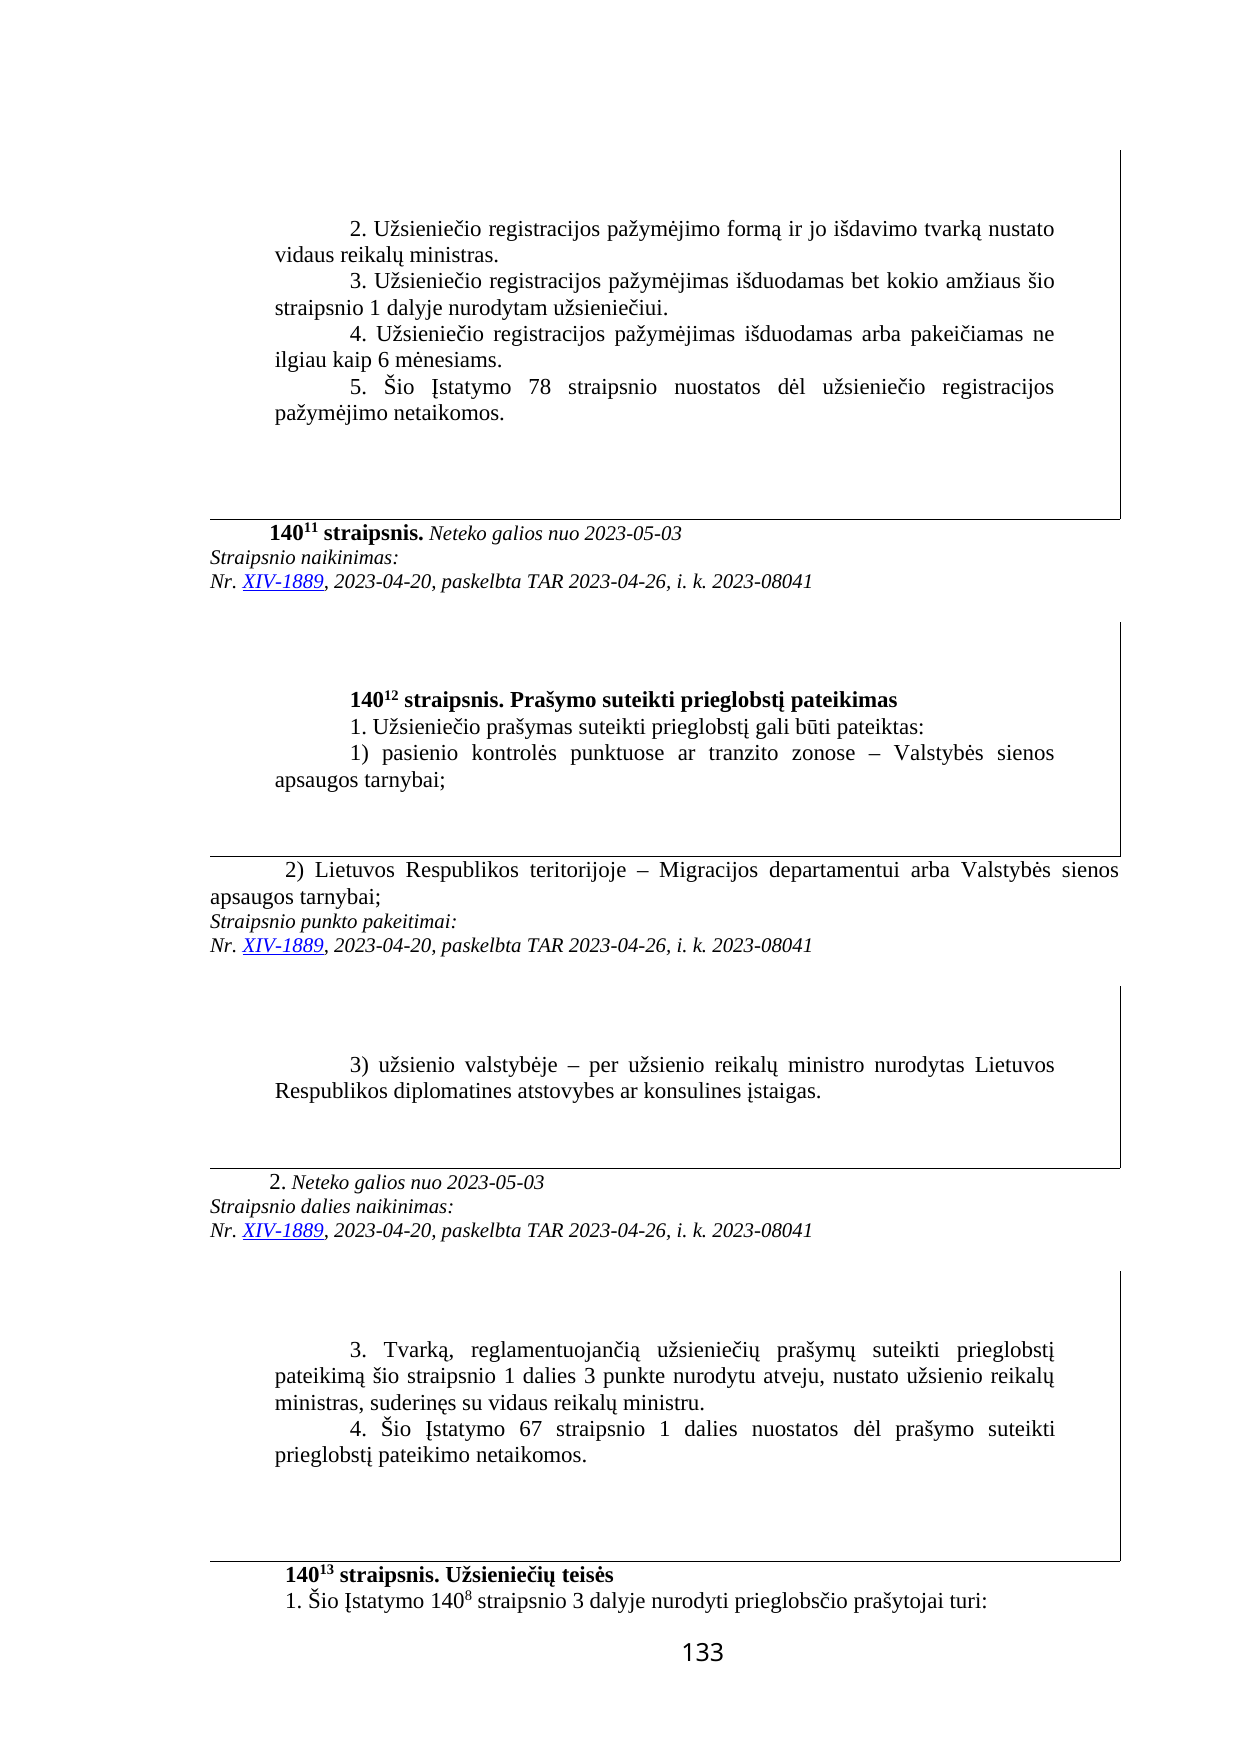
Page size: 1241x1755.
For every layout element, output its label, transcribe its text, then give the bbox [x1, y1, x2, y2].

text 1. Užsieniečio prašymas suteikti prieglobstį gali būti pateiktas: [210, 713, 1120, 739]
text Nr. XIV-1889, 2023-04-20, paskelbta TAR 2023-04-26, i. k. 2023-08041 [210, 1218, 1120, 1242]
text 3. Tvarką, reglamentuojančią užsieniečių prašymų suteikti prieglobstį pateikimą šio straipsnio 1 dalies 3 punkte nurodytu atveju, nustato užsienio reikalų ministras, suderinęs su vidaus reikalų ministru. [210, 1271, 1120, 1415]
text Nr. XIV-1889, 2023-04-20, paskelbta TAR 2023-04-26, i. k. 2023-08041 [210, 569, 1120, 593]
text 2. Neteko galios nuo 2023-05-03 [210, 1168, 1120, 1194]
text 14012 straipsnis. Prašymo suteikti prieglobstį pateikimas [210, 622, 1120, 713]
text Straipsnio naikinimas: [210, 545, 1120, 569]
text 4. Šio Įstatymo 67 straipsnio 1 dalies nuostatos dėl prašymo suteikti prieglobstį pateikimo netaikomos. [210, 1415, 1120, 1468]
text Straipsnio dalies naikinimas: [210, 1194, 1120, 1218]
text 3) užsienio valstybėje – per užsienio reikalų ministro nurodytas Lietuvos Respublikos diplomatines atstovybes ar konsulines įstaigas. [210, 986, 1120, 1168]
text 4. Užsieniečio registracijos pažymėjimas išduodamas arba pakeičiamas ne ilgiau kaip 6 mėnesiams. [210, 320, 1120, 373]
text 14013 straipsnis. Užsieniečių teisės [210, 1561, 1120, 1587]
text 1. Šio Įstatymo 1408 straipsnio 3 dalyje nurodyti prieglobsčio prašytojai turi: [210, 1587, 1120, 1614]
text 2) Lietuvos Respublikos teritorijoje – Migracijos departamentui arba Valstybės sienos apsaugos tarnybai; [210, 857, 1120, 909]
text 3. Užsieniečio registracijos pažymėjimas išduodamas bet kokio amžiaus šio straipsnio 1 dalyje nurodytam užsieniečiui. [210, 267, 1120, 320]
text 1) pasienio kontrolės punktuose ar tranzito zonose – Valstybės sienos apsaugos tarnybai; [210, 739, 1120, 856]
text 2. Užsieniečio registracijos pažymėjimo formą ir jo išdavimo tvarką nustato vidaus reikalų ministras. [210, 150, 1120, 267]
text 5. Šio Įstatymo 78 straipsnio nuostatos dėl užsieniečio registracijos pažymėjimo netaikomos. [210, 373, 1120, 425]
text 14011 straipsnis. Neteko galios nuo 2023-05-03 [210, 519, 1120, 545]
text Nr. XIV-1889, 2023-04-20, paskelbta TAR 2023-04-26, i. k. 2023-08041 [210, 933, 1120, 957]
text Straipsnio punkto pakeitimai: [210, 909, 1120, 933]
